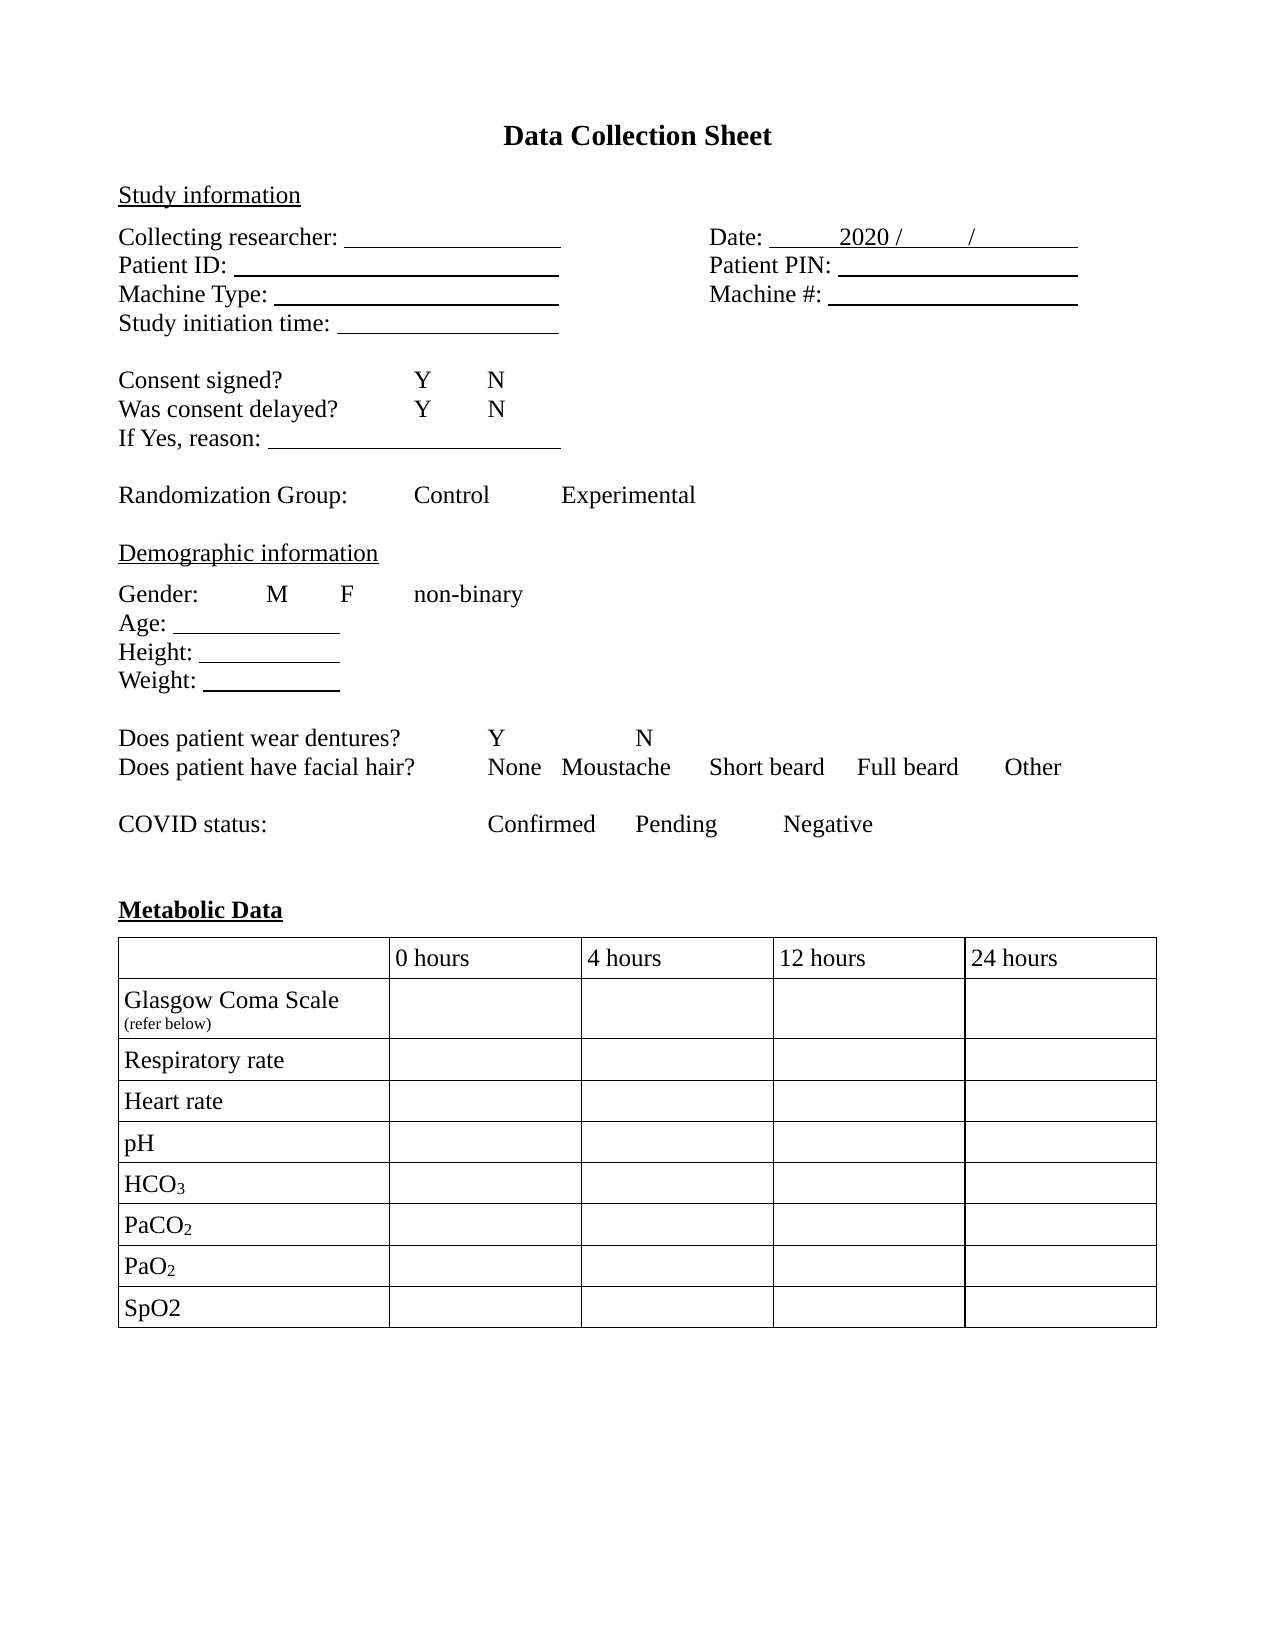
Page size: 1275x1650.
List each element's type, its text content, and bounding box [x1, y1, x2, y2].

table_cell [774, 979, 964, 1038]
table_cell [966, 1163, 1156, 1203]
table_cell [774, 1039, 964, 1079]
table_cell [582, 1122, 773, 1162]
table_cell Heart rate [119, 1081, 389, 1121]
table_cell [966, 1204, 1156, 1244]
table_header 0 hours [390, 938, 581, 978]
table_cell [582, 979, 773, 1038]
table_cell [582, 1287, 773, 1327]
table_cell [390, 1039, 581, 1079]
table_cell [774, 1163, 964, 1203]
table_cell [390, 1246, 581, 1286]
table_cell Respiratory rate [119, 1039, 389, 1079]
text Height: [118, 637, 1157, 665]
table_header 4 hours [582, 938, 773, 978]
text Data Collection Sheet [118, 118, 1157, 152]
text Weight: [118, 665, 1157, 694]
table_cell [966, 1246, 1156, 1286]
text Age: [118, 608, 1157, 637]
table_cell [582, 1246, 773, 1286]
table_cell [582, 1081, 773, 1121]
text Does patient wear dentures? Y N [118, 723, 1157, 752]
table_cell [582, 1204, 773, 1244]
table_cell [390, 1287, 581, 1327]
table_header 24 hours [966, 938, 1156, 978]
table_cell PaO2 [119, 1246, 389, 1286]
table_header 12 hours [774, 938, 964, 978]
table_cell [582, 1163, 773, 1203]
table_cell pH [119, 1122, 389, 1162]
text Randomization Group: Control Experimental [118, 480, 1157, 509]
table_header [119, 938, 389, 978]
table_cell [966, 979, 1156, 1038]
table_cell [774, 1081, 964, 1121]
text Patient ID: Patient PIN: [118, 250, 1157, 279]
table_cell [966, 1122, 1156, 1162]
table_cell [390, 1204, 581, 1244]
table_cell [390, 1122, 581, 1162]
text Was consent delayed? Y N [118, 394, 1157, 423]
text COVID status: Confirmed Pending Negative [118, 809, 1157, 838]
text Machine Type: Machine #: [118, 279, 1157, 308]
text Collecting researcher: Date: 2020 / / [118, 222, 1157, 250]
table_cell [966, 1039, 1156, 1079]
table_cell SpO2 [119, 1287, 389, 1327]
table_cell [390, 1163, 581, 1203]
table_cell PaCO2 [119, 1204, 389, 1244]
table_cell HCO3 [119, 1163, 389, 1203]
text Study information [118, 180, 1157, 209]
text If Yes, reason: [118, 423, 1157, 452]
text Does patient have facial hair? None Moustache Short beard Full beard Other [118, 752, 1157, 780]
table_cell [582, 1039, 773, 1079]
table_cell Glasgow Coma Scale (refer below) [119, 979, 389, 1038]
text Metabolic Data [118, 895, 1157, 924]
table_cell [966, 1287, 1156, 1327]
text Demographic information [118, 538, 1157, 567]
table_cell [774, 1122, 964, 1162]
table_cell [390, 1081, 581, 1121]
text Consent signed? Y N [118, 365, 1157, 394]
table_cell [966, 1081, 1156, 1121]
table_cell [774, 1204, 964, 1244]
text Study initiation time: [118, 308, 1157, 337]
table_cell [774, 1287, 964, 1327]
table_cell [774, 1246, 964, 1286]
text Gender: M F non-binary [118, 579, 1157, 608]
table_cell [390, 979, 581, 1038]
